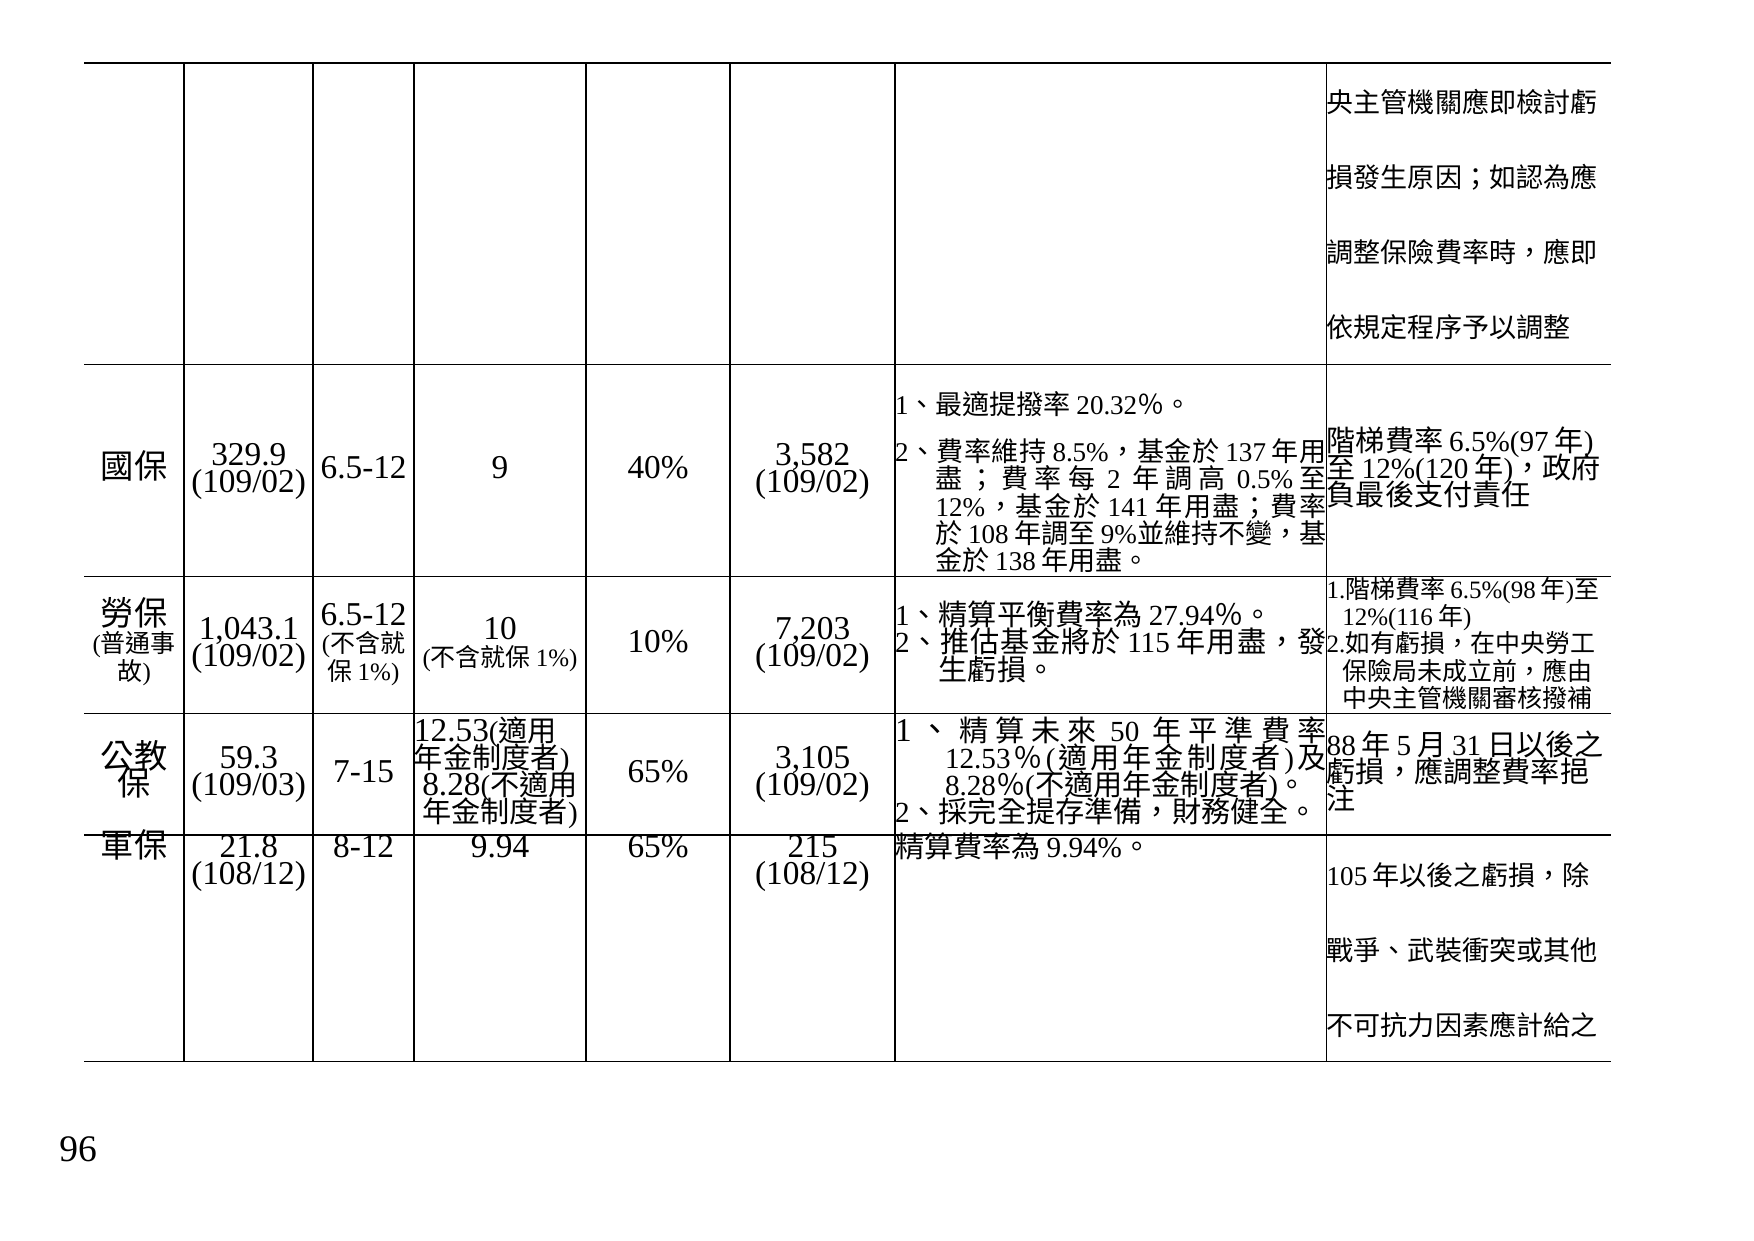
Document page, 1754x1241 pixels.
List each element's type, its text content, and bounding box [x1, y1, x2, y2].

table_cell [896, 64, 1326, 363]
table_cell 1,043.1 (109/02) [185, 577, 312, 712]
table_cell 1、最適提撥率20.32％。 2、費率維持8.5%，基金於137年用盡；費率每2年調高0.5%至12%，基金於141年用盡；費率於108年調至9%並維持不變，基金於138年用盡。 [896, 365, 1326, 576]
table_cell 12.53(適用年金制度者) 8.28(不適用年金制度者) [415, 714, 585, 834]
table_cell 勞保(普通事故) [84, 577, 183, 712]
table_cell 軍保 [84, 836, 183, 1061]
table_cell 9.94 [415, 836, 585, 1061]
table_cell 1.階梯費率6.5%(98年)至12%(116年) 2.如有虧損，在中央勞工保險局未成立前，應由中央主管機關審核撥補 [1327, 577, 1611, 712]
table_cell 1、精算平衡費率為27.94％。 2、推估基金將於115年用盡，發生虧損。 [896, 577, 1326, 712]
table_cell [314, 64, 413, 363]
table_cell 3,105 (109/02) [731, 714, 894, 834]
table_cell [415, 64, 585, 363]
table_cell 65% [587, 836, 729, 1061]
table_cell 8-12 [314, 836, 413, 1061]
table_cell 105年以後之虧損，除戰爭、武裝衝突或其他不可抗力因素應計給之 [1327, 836, 1611, 1061]
table_cell 88年5月31日以後之虧損，應調整費率挹注 [1327, 714, 1611, 834]
table_cell 215 (108/12) [731, 836, 894, 1061]
table_cell 10 (不含就保1%) [415, 577, 585, 712]
table_cell 公教保 [84, 714, 183, 834]
table_cell 3,582 (109/02) [731, 365, 894, 576]
table_cell 9 [415, 365, 585, 576]
table_cell 6.5-12 (不含就保1%) [314, 577, 413, 712]
table_cell 階梯費率6.5%(97年)至12%(120年)，政府負最後支付責任 [1327, 365, 1611, 576]
table_cell 40% [587, 365, 729, 576]
table_cell 21.8 (108/12) [185, 836, 312, 1061]
table_cell 7-15 [314, 714, 413, 834]
table_cell [587, 64, 729, 363]
table_cell 59.3 (109/03) [185, 714, 312, 834]
table_cell 精算費率為9.94%。 [896, 836, 1326, 1061]
table_cell [84, 64, 183, 363]
table_cell 10% [587, 577, 729, 712]
table_cell [185, 64, 312, 363]
table_cell 央主管機關應即檢討虧損發生原因；如認為應調整保險費率時，應即依規定程序予以調整 [1327, 64, 1611, 363]
table_cell 7,203 (109/02) [731, 577, 894, 712]
table_cell 65% [587, 714, 729, 834]
table_cell 329.9 (109/02) [185, 365, 312, 576]
table_cell － [731, 64, 894, 363]
table_cell 6.5-12 [314, 365, 413, 576]
table_cell 1、精算未來50年平準費率12.53％(適用年金制度者)及8.28％(不適用年金制度者)。 2、採完全提存準備，財務健全。 [896, 714, 1326, 834]
table_cell 國保 [84, 365, 183, 576]
